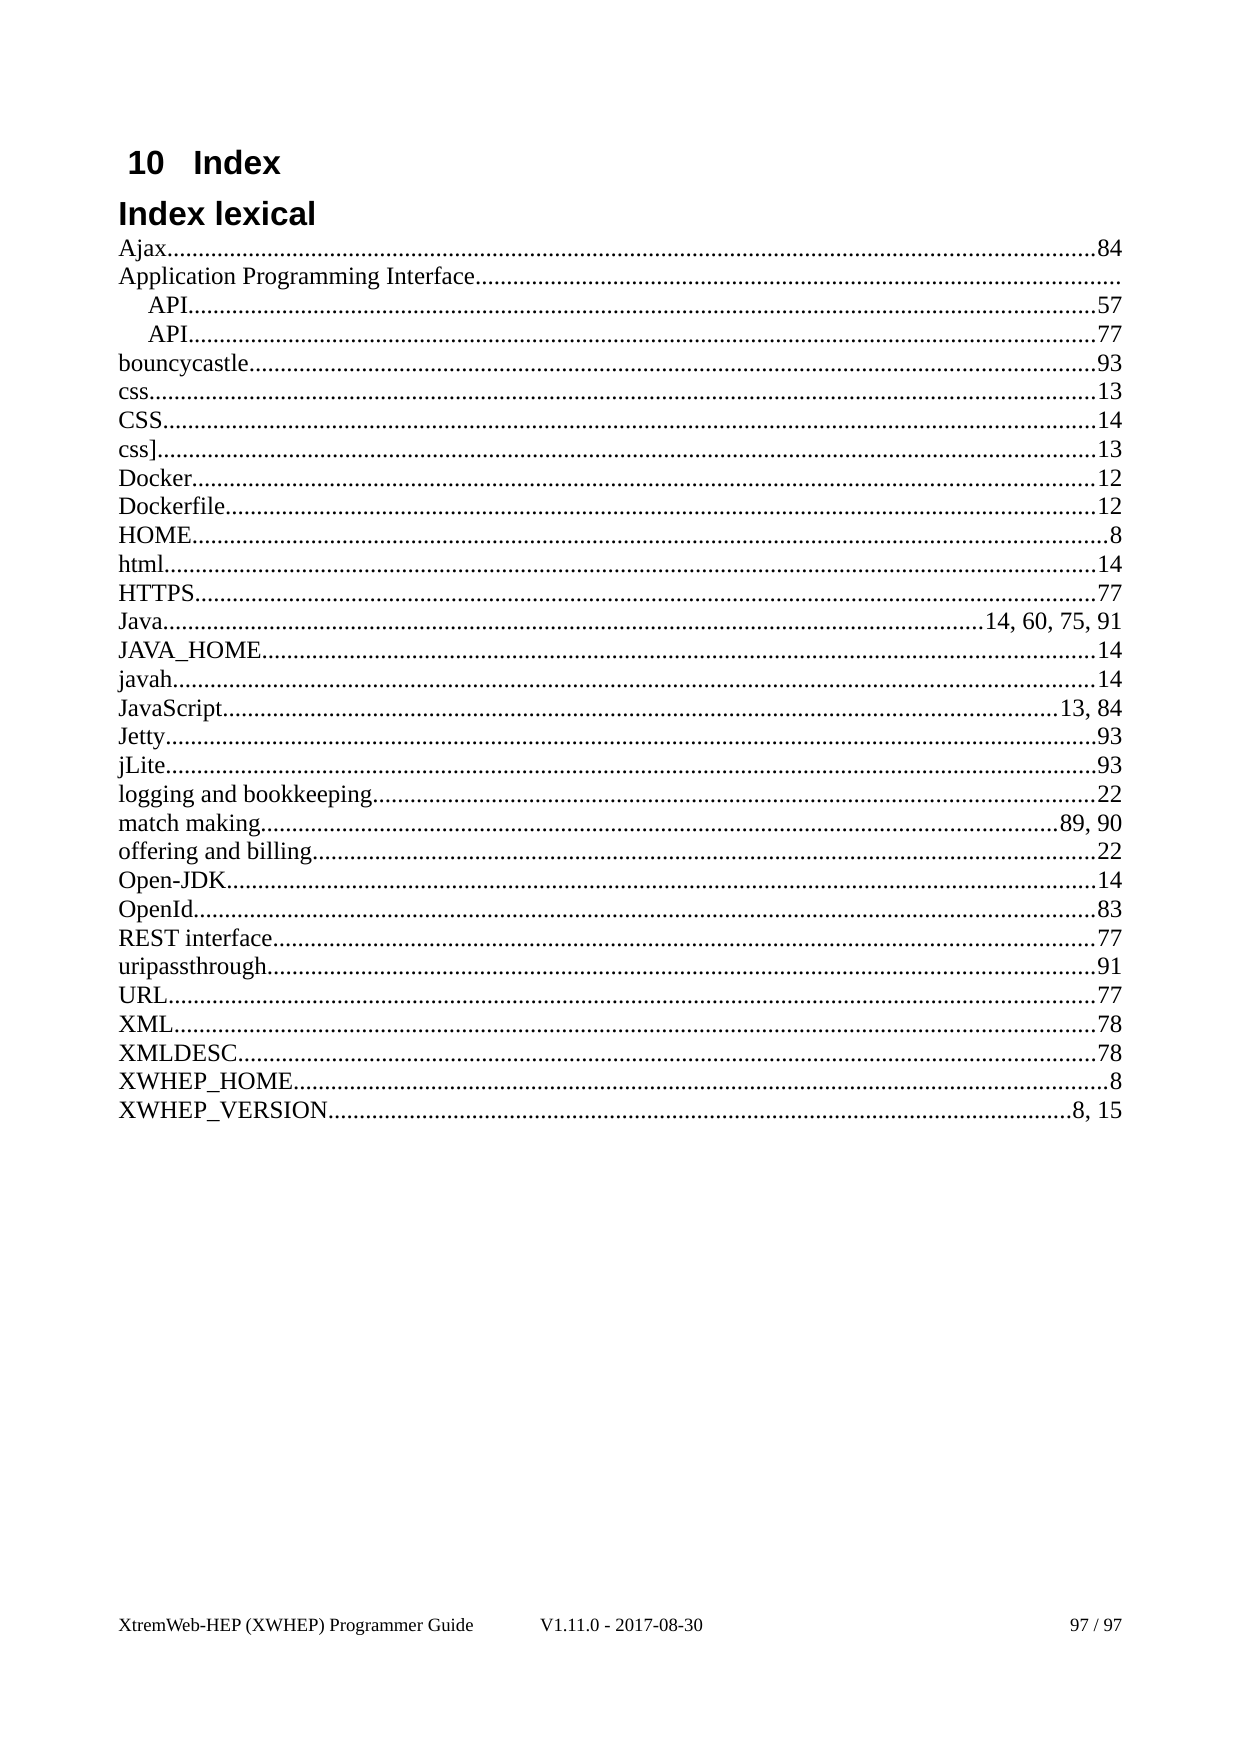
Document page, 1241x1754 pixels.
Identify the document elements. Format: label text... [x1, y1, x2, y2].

text Open-JDK 14 [118, 865, 1122, 894]
text API 57 [148, 290, 1122, 319]
text html 14 [118, 549, 1122, 578]
text match making 89, 90 [118, 808, 1122, 836]
text REST interface 77 [118, 923, 1122, 951]
text Jetty 93 [118, 721, 1122, 750]
subtitle Index [118, 143, 1122, 182]
text javah 14 [118, 664, 1122, 693]
text css 13 [118, 376, 1122, 405]
text URL 77 [118, 980, 1122, 1009]
text logging and bookkeeping 22 [118, 779, 1122, 808]
text XWHEP_VERSION 8, 15 [118, 1095, 1122, 1124]
text Java 14, 60, 75, 91 [118, 606, 1122, 635]
text css] 13 [118, 434, 1122, 463]
text HOME 8 [118, 520, 1122, 549]
text JavaScript 13, 84 [118, 693, 1122, 721]
text uripassthrough 91 [118, 951, 1122, 980]
text XWHEP_HOME 8 [118, 1066, 1122, 1095]
text Dockerfile 12 [118, 491, 1122, 520]
text bouncycastle 93 [118, 348, 1122, 376]
text OpenId 83 [118, 894, 1122, 923]
text Docker 12 [118, 463, 1122, 491]
text jLite 93 [118, 750, 1122, 779]
text XMLDESC 78 [118, 1038, 1122, 1066]
text JAVA_HOME 14 [118, 635, 1122, 664]
text HTTPS 77 [118, 578, 1122, 606]
text offering and billing 22 [118, 836, 1122, 865]
text CSS 14 [118, 405, 1122, 434]
text XML 78 [118, 1009, 1122, 1038]
text Application Programming Interface [118, 261, 1122, 290]
subtitle Index lexical [118, 194, 1122, 233]
text API. 77 [148, 319, 1122, 348]
text Ajax 84 [118, 233, 1122, 261]
